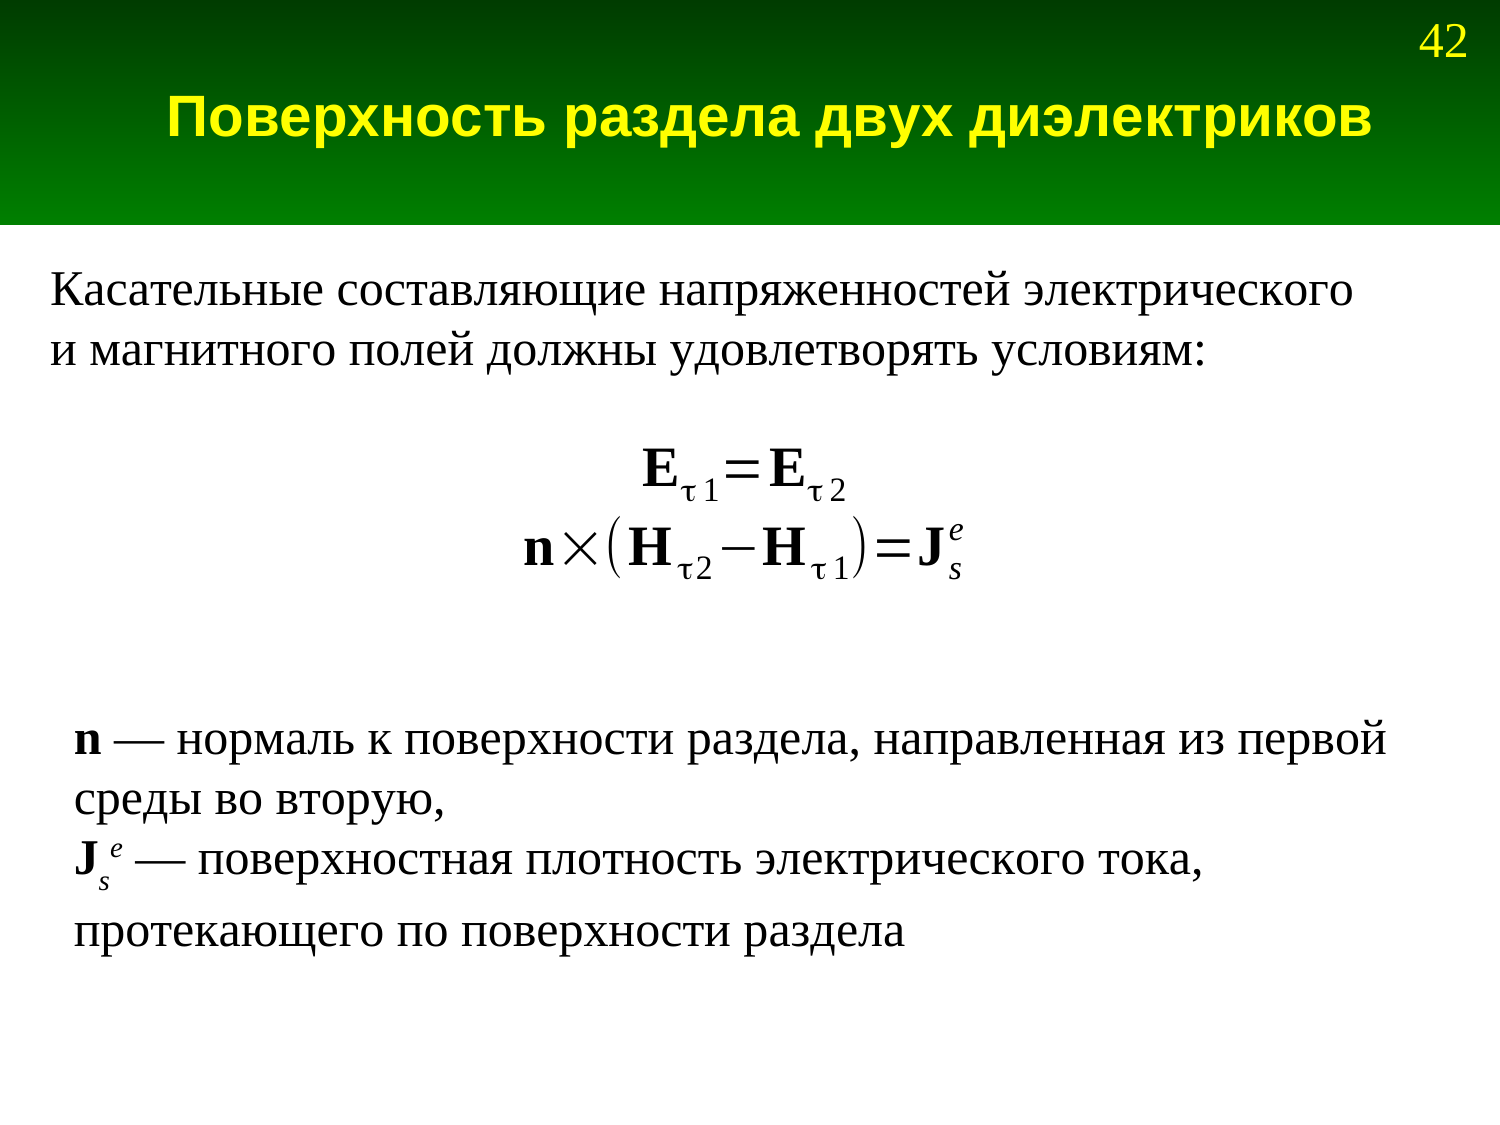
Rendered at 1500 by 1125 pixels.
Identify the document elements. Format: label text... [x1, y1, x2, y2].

text_box n — нормаль к поверхности раздела, направленная из первой среды во вторую, Jse — поверхностная плотность электрического тока, протекающего по поверхности раздела [59, 696, 1465, 964]
title Поверхность раздела двух диэлектриков [88, 18, 1453, 207]
chart [509, 437, 979, 587]
text_box Касательные составляющие напряженностей электрического и магнитного полей должны удовлетворять условиям: [35, 248, 1371, 383]
